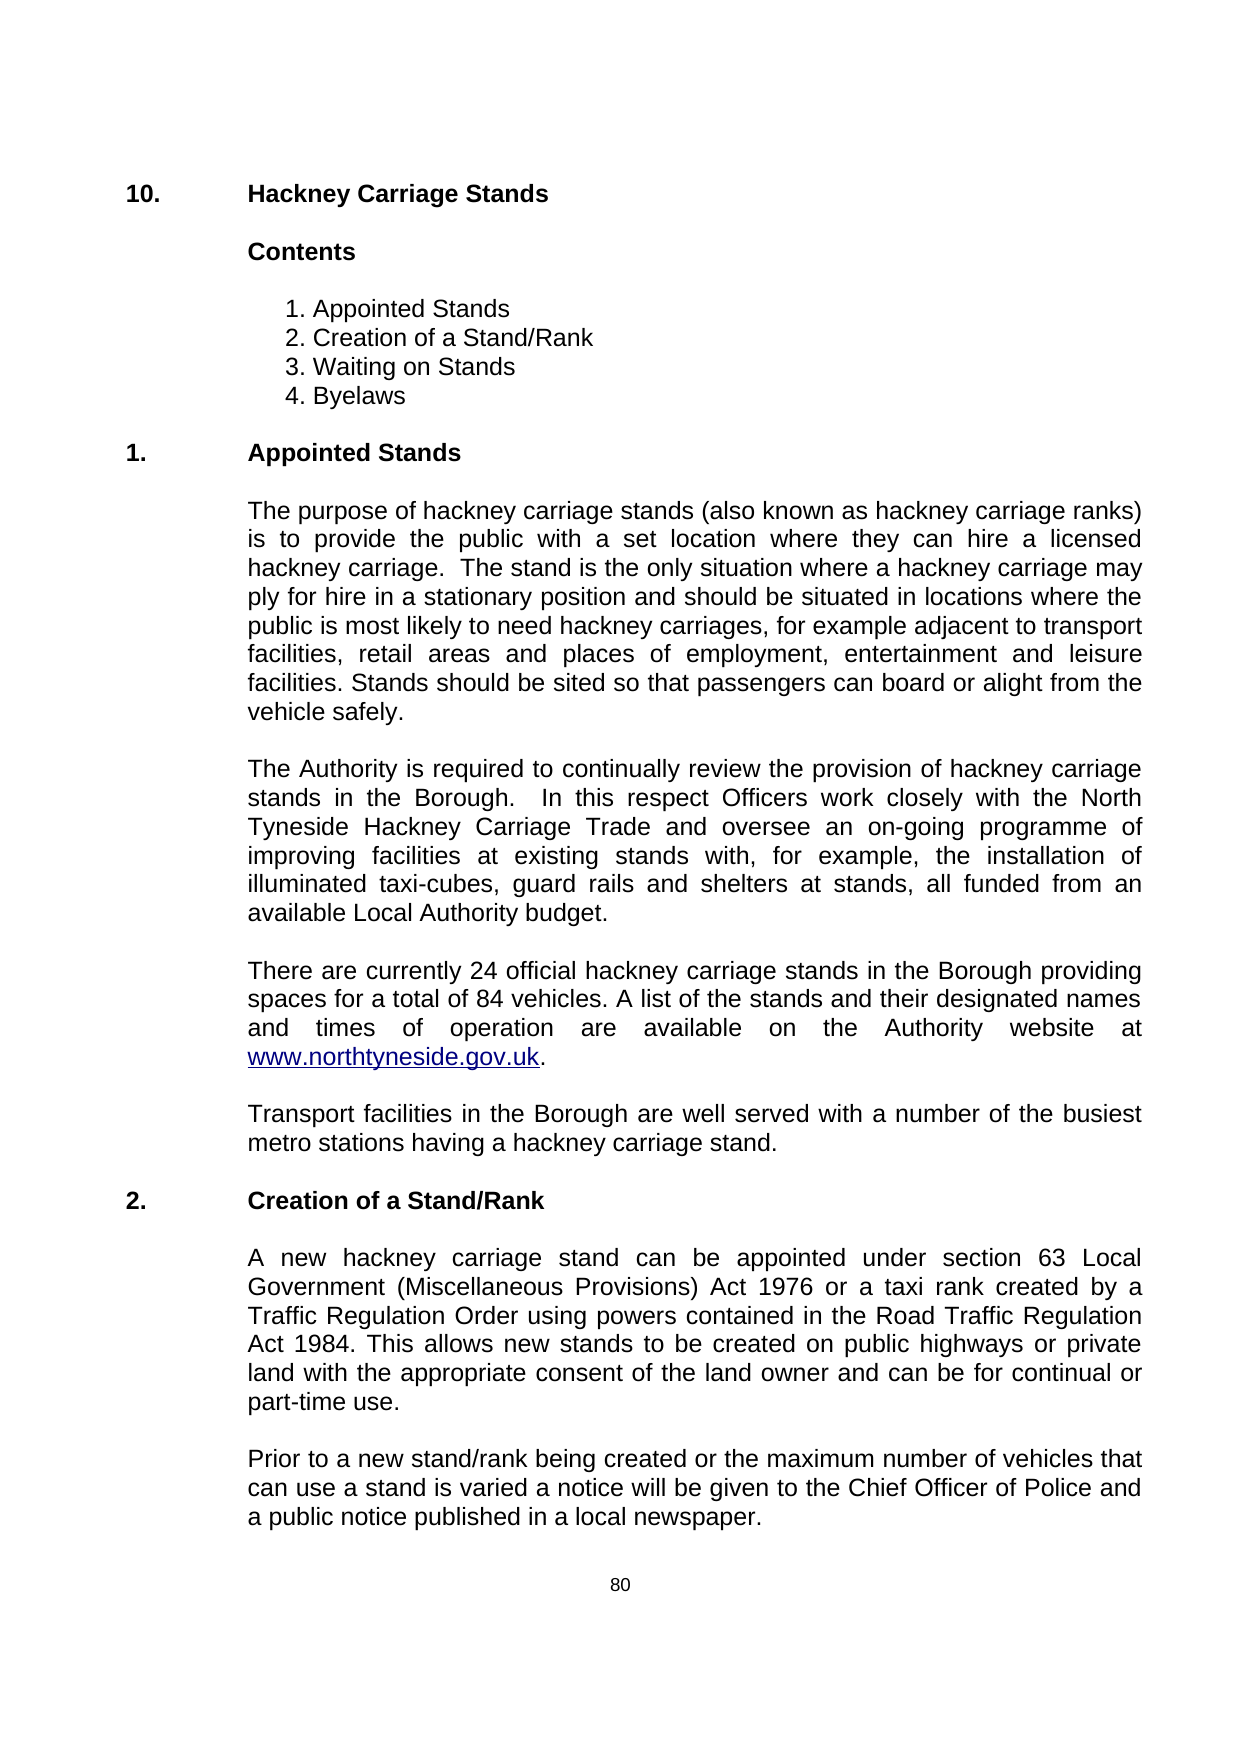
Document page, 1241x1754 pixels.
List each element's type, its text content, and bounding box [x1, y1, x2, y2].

table_cell 2. [114, 1186, 236, 1214]
table_cell Prior to a new stand/rank being created or the maximum number of vehicles that can use a stand is varied a notice will be given to the Chief Officer of Police and a public notice published in a local newspaper. [236, 1445, 1155, 1531]
table_cell [114, 352, 236, 381]
table_cell Contents [236, 237, 1155, 266]
table_cell [114, 496, 236, 726]
table_cell A new hackney carriage stand can be appointed under section 63 Local Government (Miscellaneous Provisions) Act 1976 or a taxi rank created by a Traffic Regulation Order using powers contained in the Road Traffic Regulation Act 1984. This allows new stands to be created on public highways or private land with the appropriate consent of the land owner and can be for continual or part-time use. [236, 1243, 1155, 1416]
table_cell [114, 755, 236, 927]
table_cell [114, 381, 236, 409]
table_cell [114, 208, 236, 237]
table_cell [236, 1416, 1155, 1444]
table_cell [114, 410, 236, 438]
table_cell [114, 266, 236, 294]
table_cell [114, 1071, 236, 1099]
table_cell [236, 1157, 1155, 1186]
table_cell There are currently 24 official hackney carriage stands in the Borough providing spaces for a total of 84 vehicles. A list of the stands and their designated names and times of operation are available on the Authority website at www.northtyneside.gov.uk. [236, 956, 1155, 1071]
table_cell [114, 1445, 236, 1531]
table_cell [114, 1157, 236, 1186]
table_cell [114, 467, 236, 496]
table_cell [114, 1100, 236, 1157]
table_cell Appointed Stands [236, 438, 1155, 467]
table_cell 4. Byelaws [236, 381, 1155, 409]
table_cell [236, 1071, 1155, 1099]
table_cell [114, 1531, 236, 1559]
table_cell [114, 1215, 236, 1243]
table_cell [114, 323, 236, 352]
table_cell [236, 1531, 1155, 1559]
table_header Hackney Carriage Stands [236, 180, 1155, 208]
table_cell 1. Appointed Stands [236, 295, 1155, 323]
table_cell [114, 1416, 236, 1444]
table_cell [114, 726, 236, 754]
table_cell [236, 208, 1155, 237]
table_cell Creation of a Stand/Rank [236, 1186, 1155, 1214]
table_cell [236, 410, 1155, 438]
table_cell [114, 956, 236, 1071]
table_cell 2. Creation of a Stand/Rank [236, 323, 1155, 352]
table_cell [236, 1215, 1155, 1243]
table_cell [236, 726, 1155, 754]
table_header 10. [114, 180, 236, 208]
table_cell [114, 1243, 236, 1416]
table_cell The purpose of hackney carriage stands (also known as hackney carriage ranks) is to provide the public with a set location where they can hire a licensed hackney carriage. The stand is the only situation where a hackney carriage may ply for hire in a stationary position and should be situated in locations where the public is most likely to need hackney carriages, for example adjacent to transport facilities, retail areas and places of employment, entertainment and leisure facilities. Stands should be sited so that passengers can board or alight from the vehicle safely. [236, 496, 1155, 726]
table_cell [236, 266, 1155, 294]
table_cell [236, 927, 1155, 956]
table_cell [114, 927, 236, 956]
table_cell [114, 295, 236, 323]
table_cell The Authority is required to continually review the provision of hackney carriage stands in the Borough. In this respect Officers work closely with the North Tyneside Hackney Carriage Trade and oversee an on-going programme of improving facilities at existing stands with, for example, the installation of illuminated taxi-cubes, guard rails and shelters at stands, all funded from an available Local Authority budget. [236, 755, 1155, 927]
table_cell [236, 467, 1155, 496]
table_cell [114, 237, 236, 266]
table_cell Transport facilities in the Borough are well served with a number of the busiest metro stations having a hackney carriage stand. [236, 1100, 1155, 1157]
table_cell 1. [114, 438, 236, 467]
table_cell 3. Waiting on Stands [236, 352, 1155, 381]
